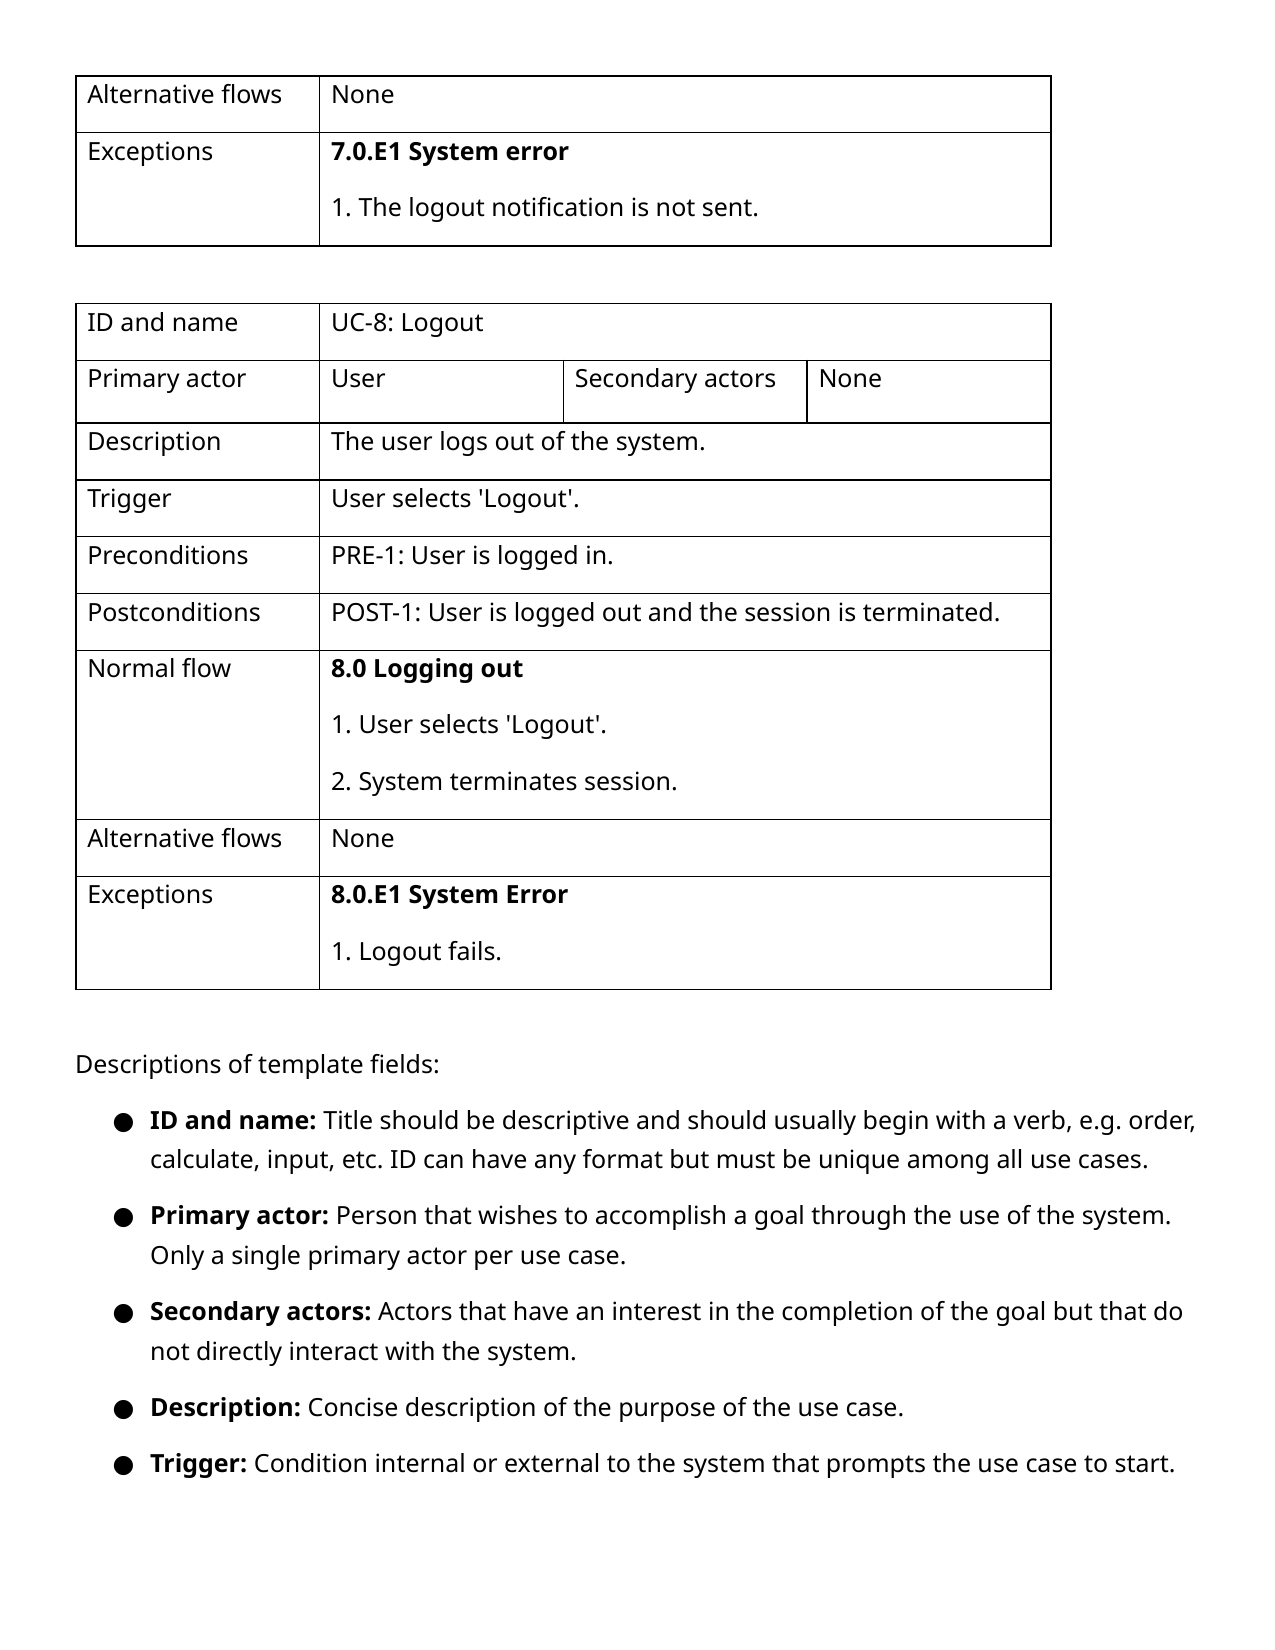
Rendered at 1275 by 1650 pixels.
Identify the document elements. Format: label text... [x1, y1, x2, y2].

table_cell Exceptions [77, 877, 319, 988]
table_header UC-8: Logout [320, 304, 1050, 359]
table_cell Preconditions [77, 537, 319, 593]
table_cell Normal flow [77, 651, 319, 819]
table_cell None [320, 77, 1050, 132]
list Trigger: Condition internal or external to the system that prompts the use case to start. [112, 1445, 1200, 1479]
table_cell The user logs out of the system. [320, 424, 1050, 479]
table_cell Description [77, 424, 319, 479]
table_cell Postconditions [77, 594, 319, 649]
table_cell User [320, 361, 563, 422]
table_cell POST-1: User is logged out and the session is terminated. [320, 594, 1050, 649]
table_cell PRE-1: User is logged in. [320, 537, 1050, 593]
table_cell 8.0.E1 System Error 1. Logout fails. [320, 877, 1050, 988]
table_cell 7.0.E1 System error 1. The logout notification is not sent. [320, 133, 1050, 245]
table_cell Alternative flows [77, 77, 319, 132]
table_cell Secondary actors [564, 361, 806, 422]
table_cell Alternative flows [77, 820, 319, 876]
list Primary actor: Person that wishes to accomplish a goal through the use of the system. Only a single primary actor per use case. [112, 1198, 1200, 1272]
table_cell Trigger [77, 481, 319, 536]
table_cell Exceptions [77, 133, 319, 245]
table_cell 8.0 Logging out 1. User selects 'Logout'. 2. System terminates session. [320, 651, 1050, 819]
list Description: Concise description of the purpose of the use case. [112, 1389, 1200, 1423]
table_cell User selects 'Logout'. [320, 481, 1050, 536]
list Secondary actors: Actors that have an interest in the completion of the goal but that do not directly interact with the system. [112, 1294, 1200, 1367]
table_cell None [808, 361, 1050, 422]
table_cell Primary actor [77, 361, 319, 422]
list ID and name: Title should be descriptive and should usually begin with a verb, e.g. order, calculate, input, etc. ID can have any format but must be unique among all use cases. [112, 1102, 1200, 1176]
table_header ID and name [77, 304, 319, 359]
table_cell None [320, 820, 1050, 876]
text Descriptions of template fields: [75, 1046, 1200, 1080]
